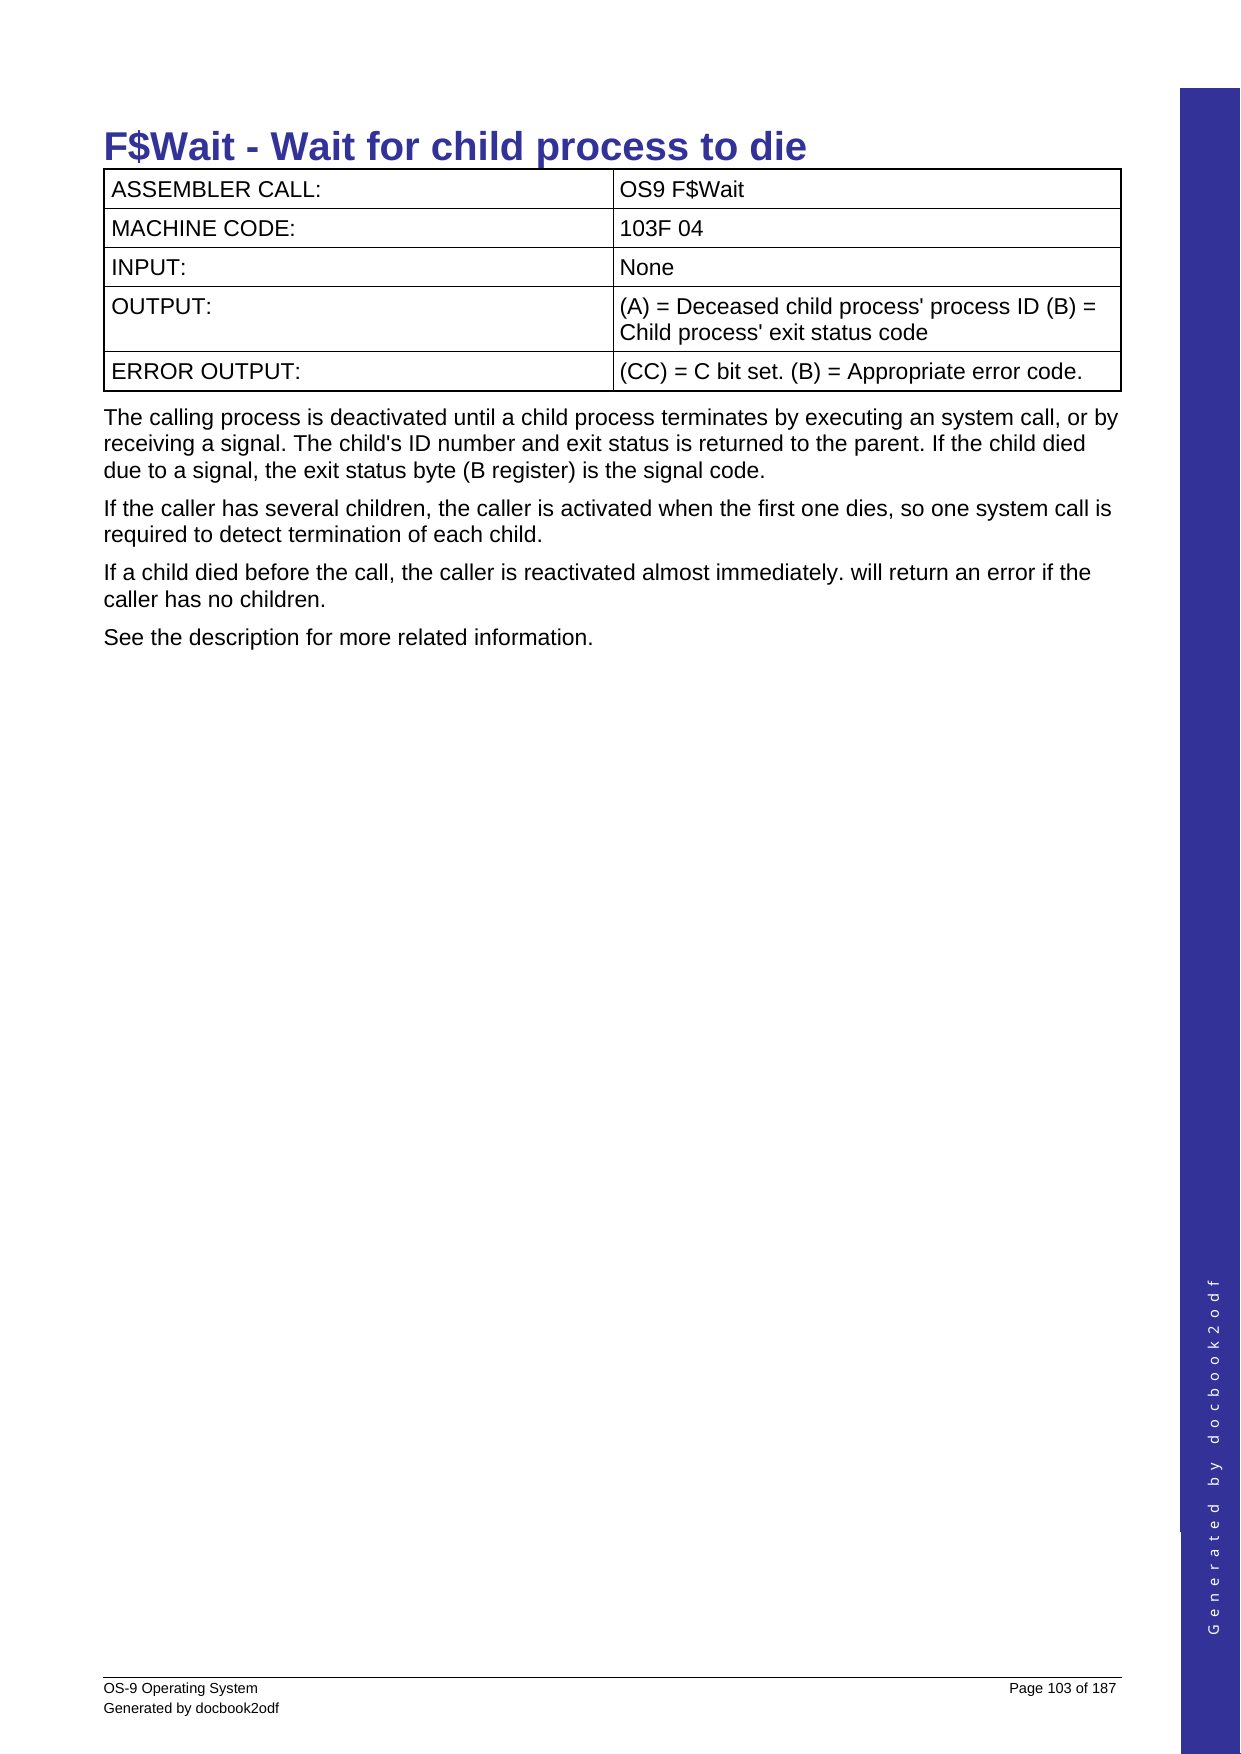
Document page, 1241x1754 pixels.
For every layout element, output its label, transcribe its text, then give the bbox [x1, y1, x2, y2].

table_cell (CC) = C bit set. (B) = Appropriate error code. [614, 352, 1120, 390]
table_cell OUTPUT: [105, 287, 613, 351]
table_cell ERROR OUTPUT: [105, 352, 613, 390]
table_cell 103F 04 [614, 209, 1120, 247]
table_cell None [614, 248, 1120, 286]
table_cell INPUT: [105, 248, 613, 286]
text See the description for more related information. [103, 624, 1122, 650]
text If a child died before the call, the caller is reactivated almost immediately. will return an error if the caller has no children. [103, 559, 1122, 612]
table_cell MACHINE CODE: [105, 209, 613, 247]
table_cell (A) = Deceased child process' process ID (B) = Child process' exit status code [614, 287, 1120, 351]
text If the caller has several children, the caller is activated when the first one dies, so one system call is required to detect termination of each child. [103, 495, 1122, 547]
table_header OS9 F$Wait [614, 170, 1120, 208]
text The calling process is deactivated until a child process terminates by executing an system call, or by receiving a signal. The child's ID number and exit status is returned to the parent. If the child died due to a signal, the exit status byte (B register) is the signal code. [103, 404, 1122, 483]
subtitle F$Wait - Wait for child process to die [103, 122, 1122, 168]
table_header ASSEMBLER CALL: [105, 170, 613, 208]
